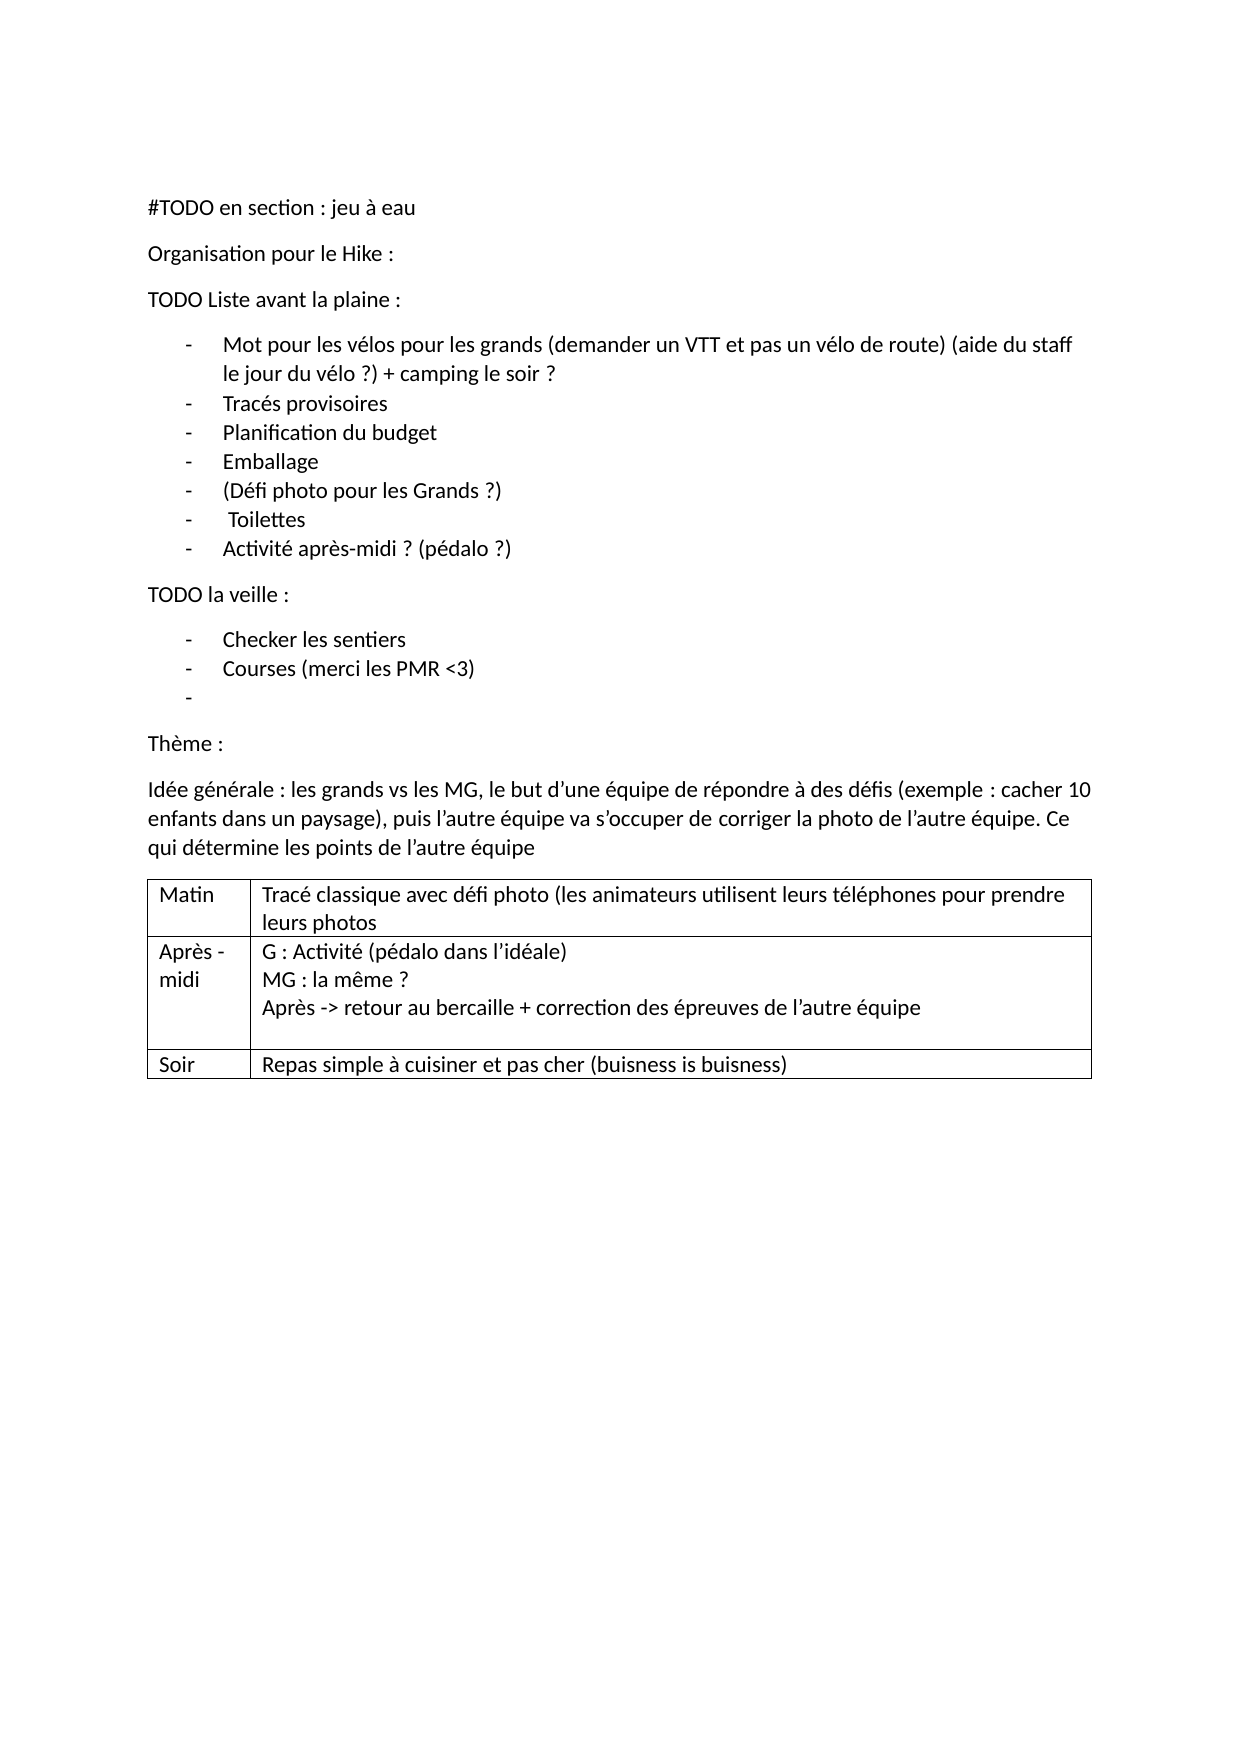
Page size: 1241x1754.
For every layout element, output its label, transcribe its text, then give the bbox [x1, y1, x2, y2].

list Activité après-midi ? (pédalo ?) [185, 534, 1093, 562]
table_cell Soir [148, 1050, 250, 1078]
text TODO la veille : [148, 580, 1093, 608]
text TODO Liste avant la plaine : [148, 285, 1093, 313]
table_header Matin [148, 880, 250, 936]
list (Défi photo pour les Grands ?) [185, 476, 1093, 504]
list Emballage [185, 447, 1093, 475]
text Idée générale : les grands vs les MG, le but d’une équipe de répondre à des défis (exemple : cacher 10 enfants dans un paysage), puis l’autre équipe va s’occuper de corriger la photo de l’autre équipe. Ce qui détermine les points de l’autre équipe [148, 775, 1093, 861]
list Checker les sentiers [185, 625, 1093, 653]
text #TODO en section : jeu à eau [148, 193, 1093, 221]
list Toilettes [185, 505, 1093, 533]
list Courses (merci les PMR <3) [185, 654, 1093, 682]
table_header Tracé classique avec défi photo (les animateurs utilisent leurs téléphones pour prendre leurs photos [251, 880, 1091, 936]
table_cell G : Activité (pédalo dans l’idéale) MG : la même ? Après -> retour au bercaille + correction des épreuves de l’autre équipe [251, 937, 1091, 1049]
text Organisation pour le Hike : [148, 239, 1093, 267]
table_cell Après - midi [148, 937, 250, 1049]
list Mot pour les vélos pour les grands (demander un VTT et pas un vélo de route) (aide du staff le jour du vélo ?) + camping le soir ? [185, 331, 1093, 388]
table_cell Repas simple à cuisiner et pas cher (buisness is buisness) [251, 1050, 1091, 1078]
list Tracés provisoires [185, 389, 1093, 417]
list Planification du budget [185, 418, 1093, 446]
text Thème : [148, 729, 1093, 757]
